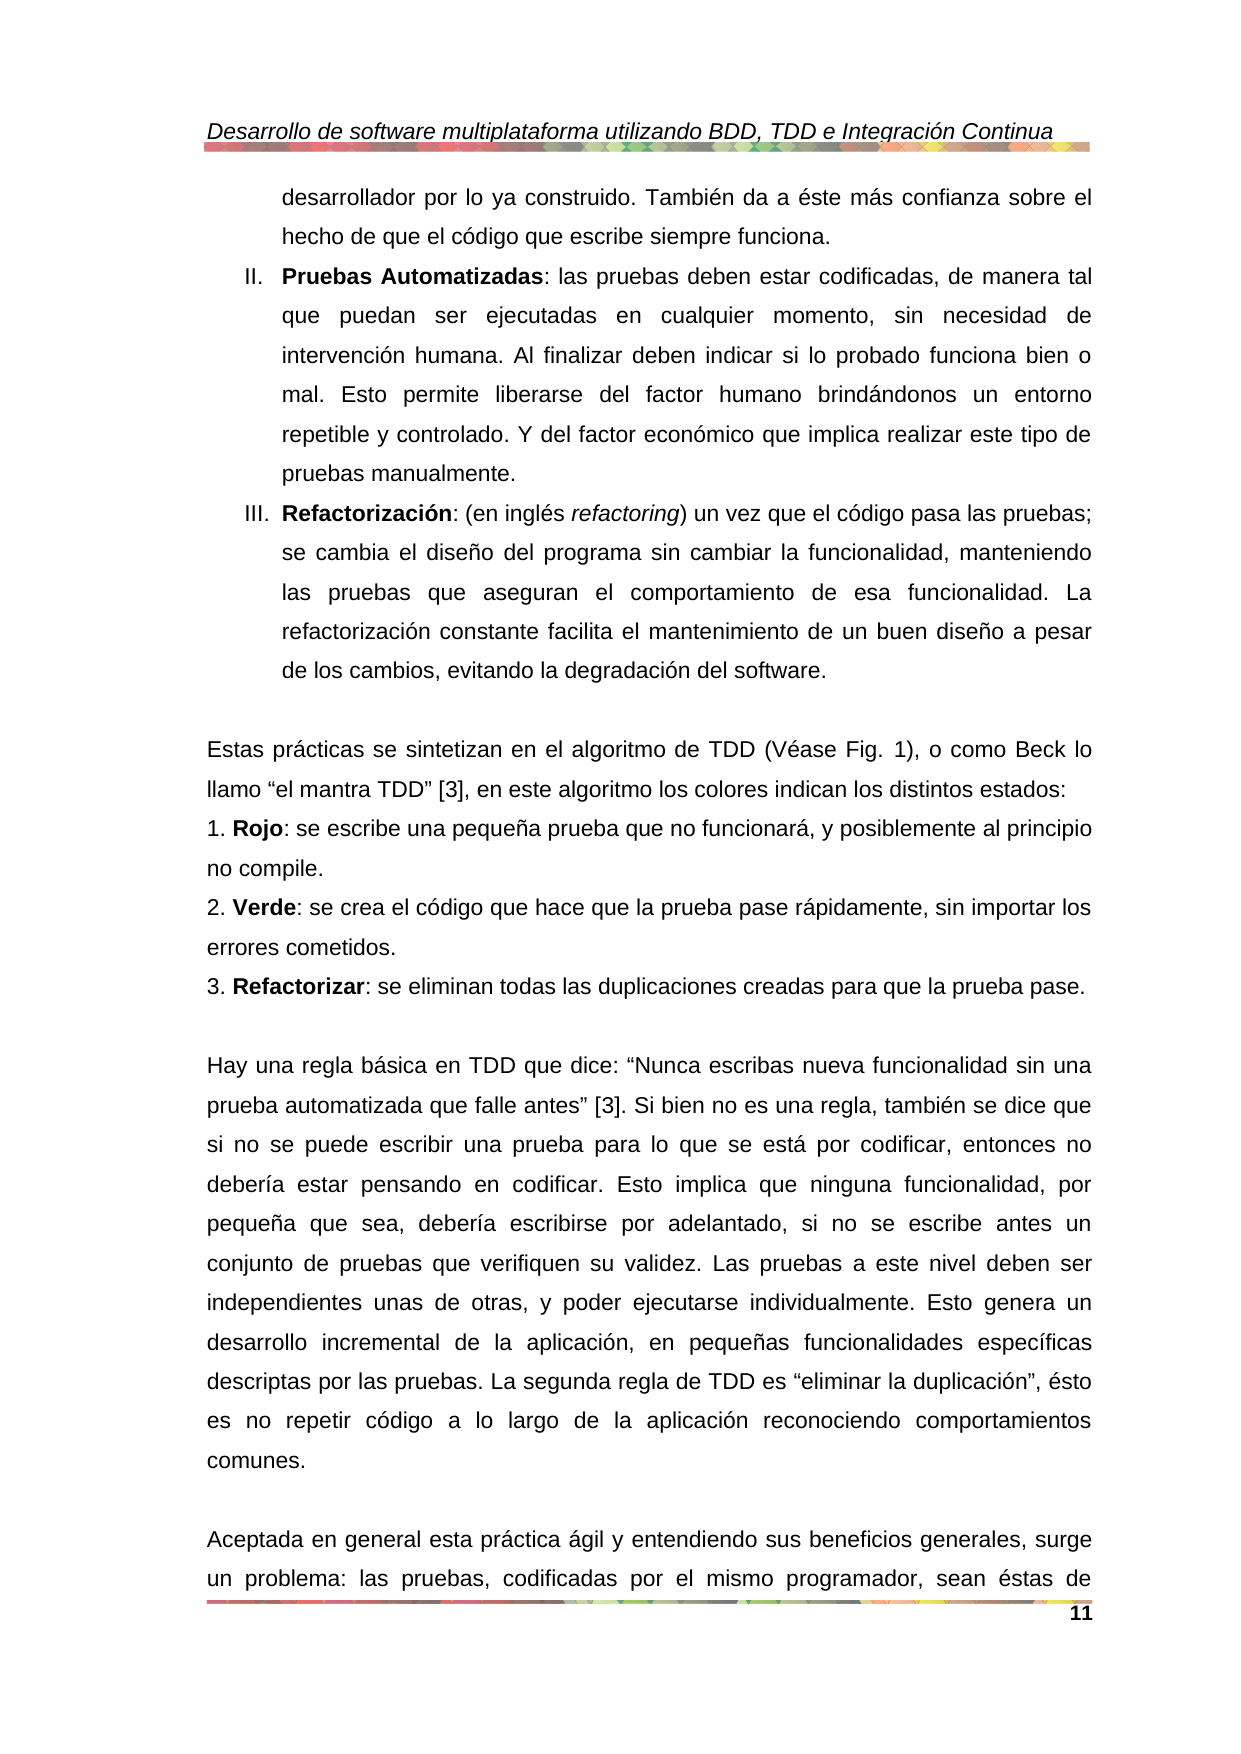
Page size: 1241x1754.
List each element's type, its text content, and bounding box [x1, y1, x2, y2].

text [203, 142, 1090, 152]
text Aceptada en general esta práctica ágil y entendiendo sus beneficios generales, surge un problema: las pruebas, codificadas por el mismo programador, sean éstas de [207, 1526, 1093, 1592]
list Pruebas Automatizadas: las pruebas deben estar codificadas, de manera tal que puedan ser ejecutadas en cualquier momento, sin necesidad de intervención humana. Al finalizar deben indicar si lo probado funciona bien o mal. Esto permite liberarse del factor humano brindándonos un entorno repetible y controlado. Y del factor económico que implica realizar este tipo de pruebas manualmente. [244, 263, 1093, 486]
text Estas prácticas se sintetizan en el algoritmo de TDD (Véase Fig. 1), o como Beck lo llamo “el mantra TDD” [3], en este algoritmo los colores indican los distintos estados: [207, 736, 1093, 802]
text 1. Rojo: se escribe una pequeña prueba que no funcionará, y posiblemente al principio no compile. [207, 815, 1093, 881]
list Refactorización: (en inglés refactoring) un vez que el código pasa las pruebas; se cambia el diseño del programa sin cambiar la funcionalidad, manteniendo las pruebas que aseguran el comportamiento de esa funcionalidad. La refactorización constante facilita el mantenimiento de un buen diseño a pesar de los cambios, evitando la degradación del software. [244, 499, 1093, 684]
text Hay una regla básica en TDD que dice: “Nunca escribas nueva funcionalidad sin una prueba automatizada que falle antes” [3]. Si bien no es una regla, también se dice que si no se puede escribir una prueba para lo que se está por codificar, entonces no debería estar pensando en codificar. Esto implica que ninguna funcionalidad, por pequeña que sea, debería escribirse por adelantado, si no se escribe antes un conjunto de pruebas que verifiquen su validez. Las pruebas a este nivel deben ser independientes unas de otras, y poder ejecutarse individualmente. Esto genera un desarrollo incremental de la aplicación, en pequeñas funcionalidades específicas descriptas por las pruebas. La segunda regla de TDD es “eliminar la duplicación”, ésto es no repetir código a lo largo de la aplicación reconociendo comportamientos comunes. [207, 1052, 1093, 1473]
text [206, 1600, 1093, 1604]
text 2. Verde: se crea el código que hace que la prueba pase rápidamente, sin importar los errores cometidos. [207, 894, 1093, 960]
text 3. Refactorizar: se eliminan todas las duplicaciones creadas para que la prueba pase. [207, 973, 1093, 999]
list desarrollador por lo ya construido. También da a éste más confianza sobre el hecho de que el código que escribe siempre funciona. [244, 184, 1093, 249]
